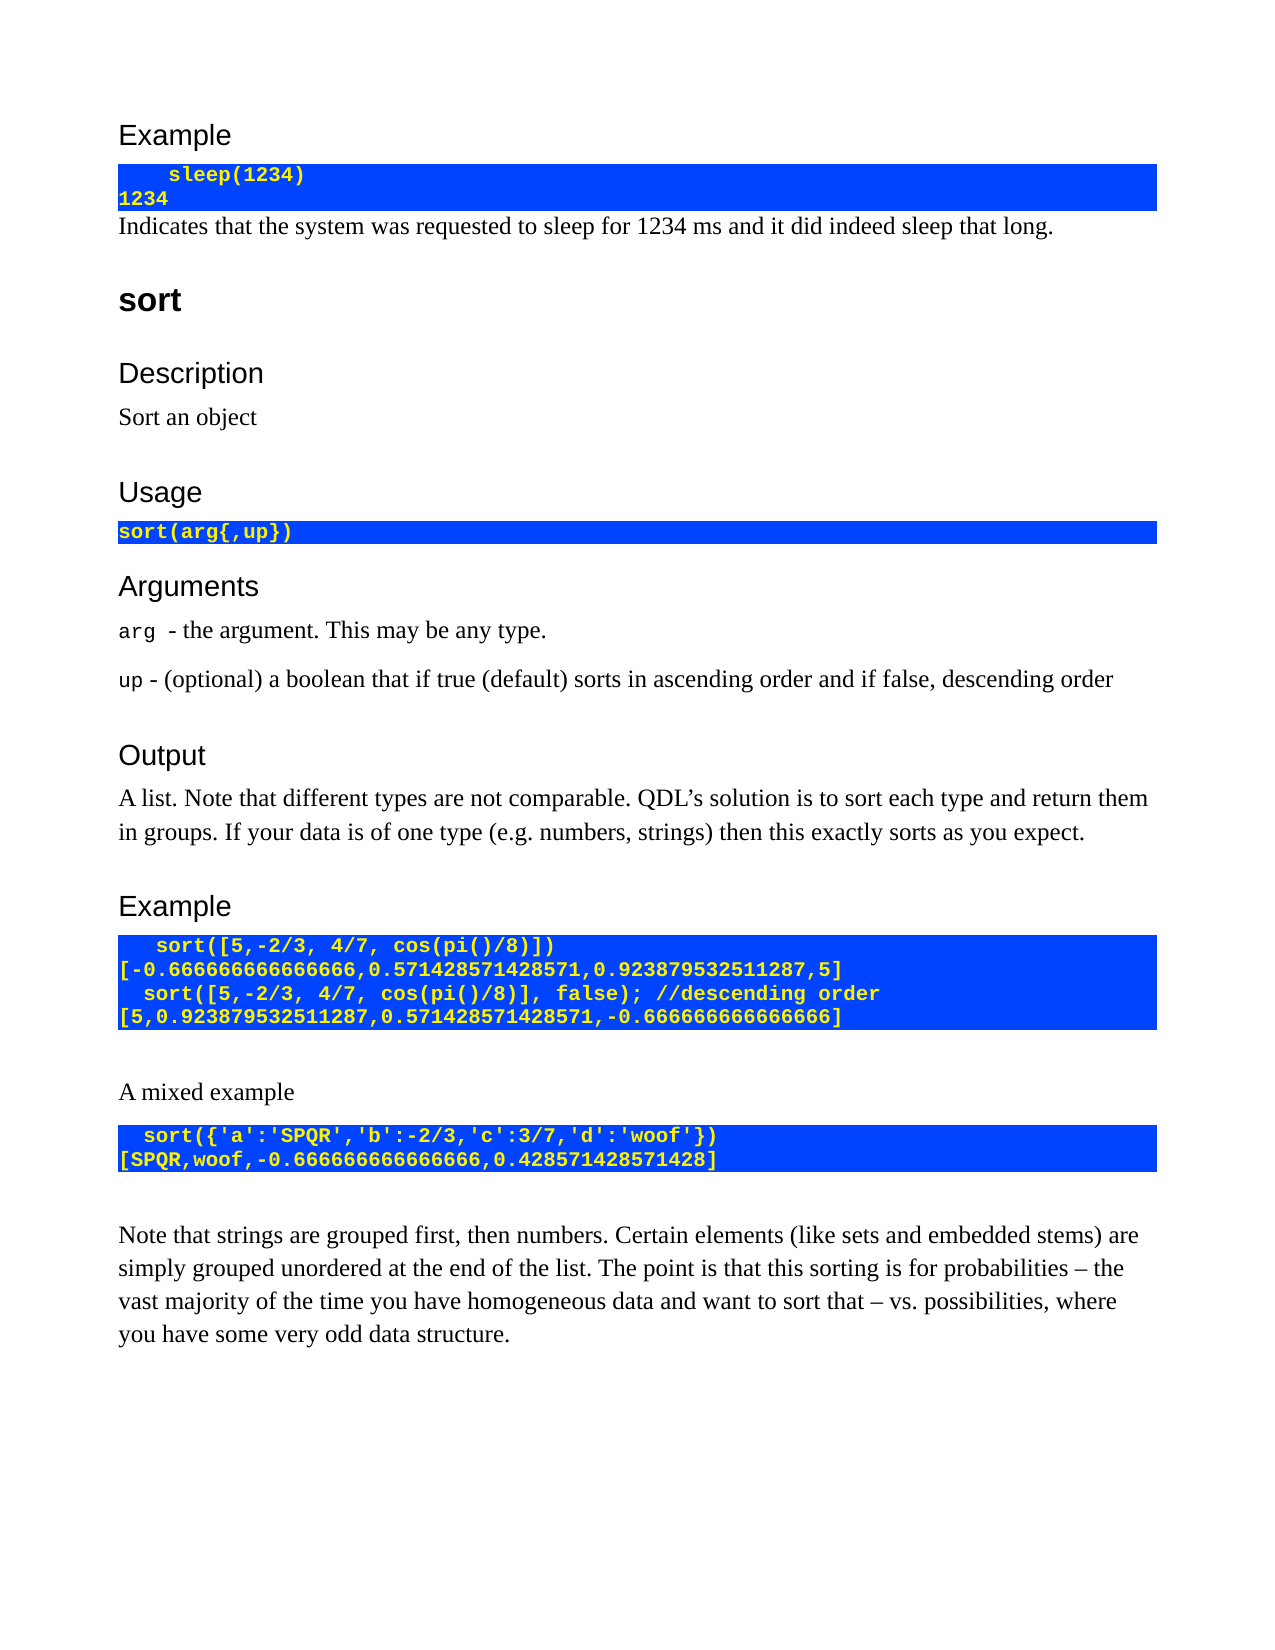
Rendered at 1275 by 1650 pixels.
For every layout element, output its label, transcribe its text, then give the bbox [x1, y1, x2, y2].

subtitle Arguments [118, 569, 1157, 603]
subtitle Description [118, 356, 1157, 389]
subtitle Example [118, 118, 1157, 152]
text A list. Note that different types are not comparable. QDL’s solution is to sort each type and return them in groups. If your data is of one type (e.g. numbers, strings) then this exactly sorts as you expect. [118, 783, 1157, 845]
text [SPQR,woof,-0.666666666666666,0.428571428571428] [118, 1149, 1157, 1172]
text 1234 [118, 188, 1157, 211]
text up - (optional) a boolean that if true (default) sorts in ascending order and if false, descending order [118, 664, 1157, 693]
text [5,0.923879532511287,0.571428571428571,-0.666666666666666] [118, 1006, 1157, 1030]
text Note that strings are grouped first, then numbers. Certain elements (like sets and embedded stems) are simply grouped unordered at the end of the list. The point is that this sorting is for probabilities – the vast majority of the time you have homogeneous data and want to sort that – vs. possibilities, where you have some very odd data structure. [118, 1220, 1157, 1348]
text arg - the argument. This may be any type. [118, 615, 1157, 645]
subtitle sort [118, 280, 1157, 318]
text sort(arg{,up}) [118, 521, 1157, 544]
text [-0.666666666666666,0.571428571428571,0.923879532511287,5] [118, 959, 1157, 982]
subtitle Example [118, 889, 1157, 923]
text sort({'a':'SPQR','b':-2/3,'c':3/7,'d':'woof'}) [118, 1125, 1157, 1149]
subtitle Output [118, 737, 1157, 771]
text sleep(1234) [118, 164, 1157, 188]
text A mixed example [118, 1077, 1157, 1106]
text Indicates that the system was requested to sleep for 1234 ms and it did indeed sleep that long. [118, 211, 1157, 240]
text sort([5,-2/3, 4/7, cos(pi()/8)]) [118, 935, 1157, 959]
text Sort an object [118, 402, 1157, 431]
text sort([5,-2/3, 4/7, cos(pi()/8)], false); //descending order [118, 982, 1157, 1006]
subtitle Usage [118, 475, 1157, 508]
